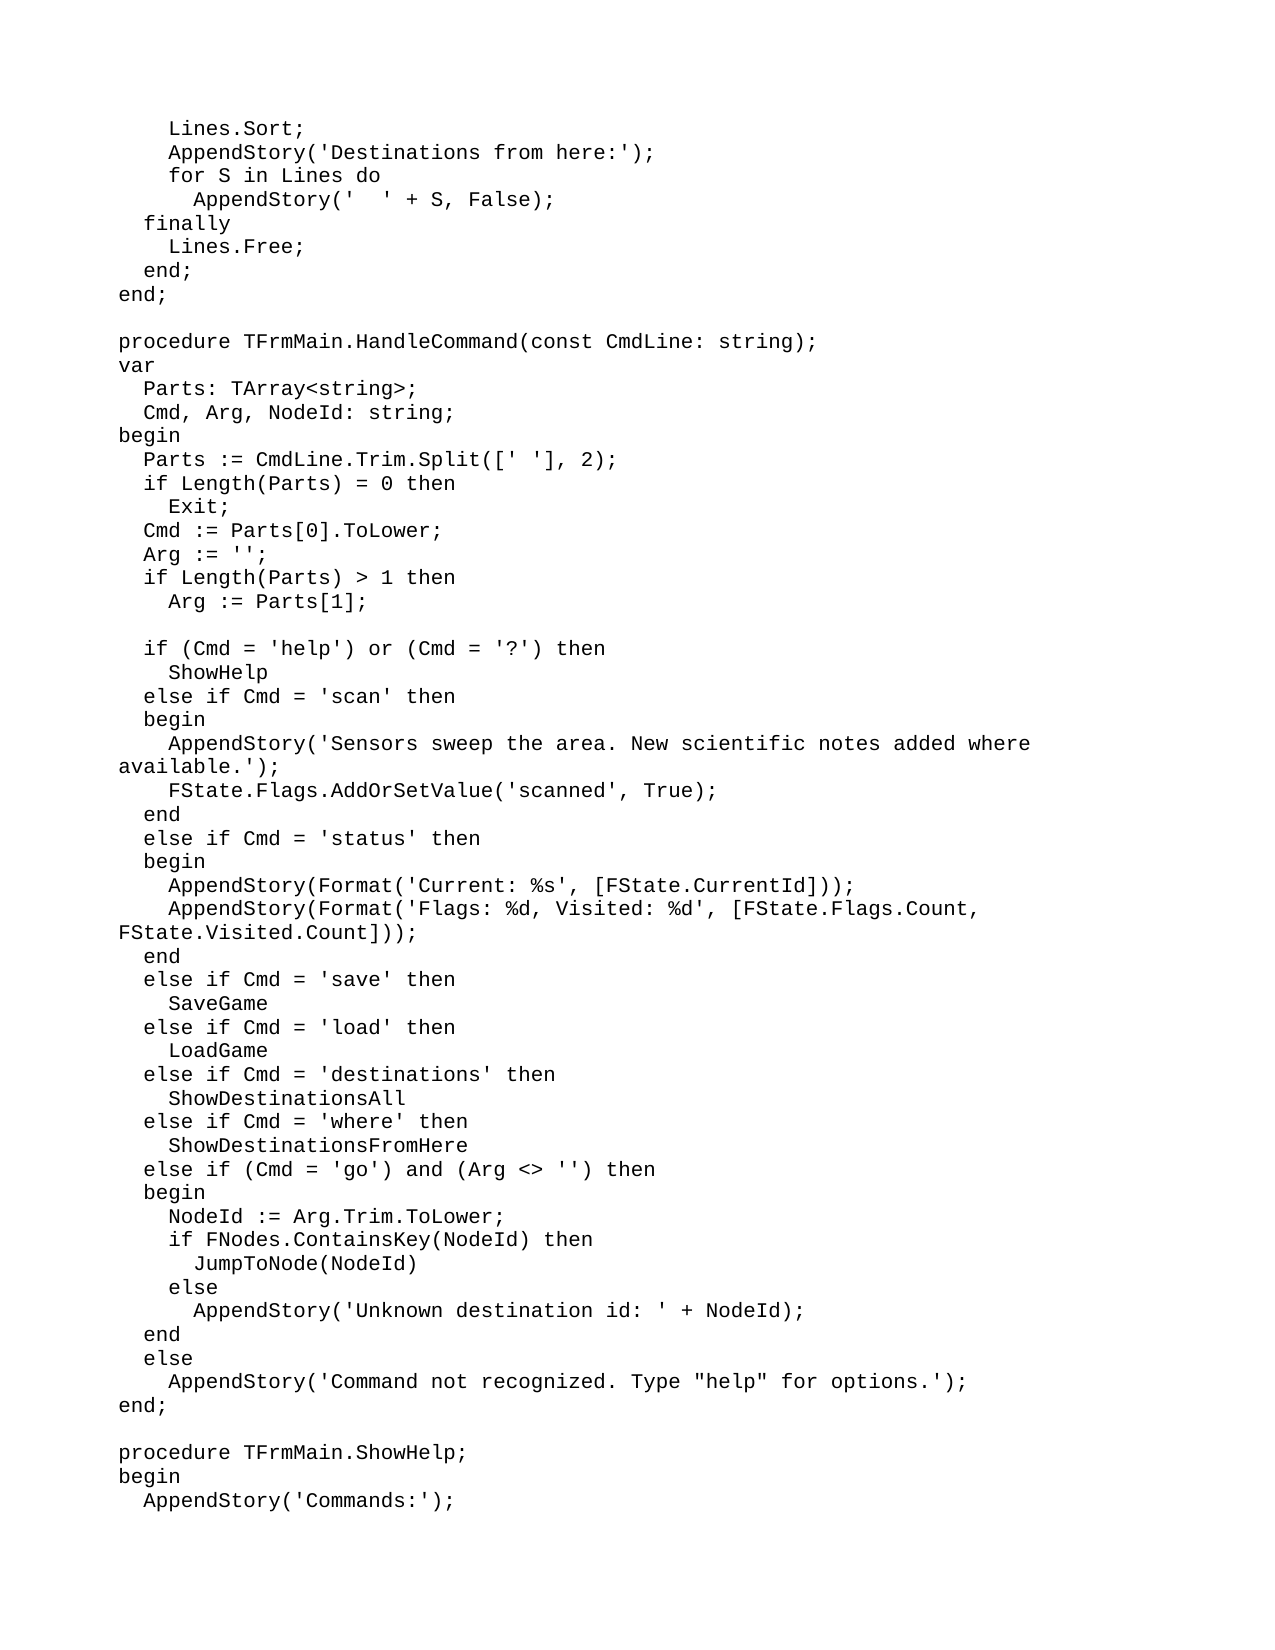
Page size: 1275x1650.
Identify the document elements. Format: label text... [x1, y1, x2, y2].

text Cmd := Parts[0].ToLower; [118, 520, 1157, 544]
text else [118, 1348, 1157, 1371]
text begin [118, 426, 1157, 449]
text begin [118, 709, 1157, 733]
text AppendStory(Format('Flags: %d, Visited: %d', [FState.Flags.Count, FState.Visited.Count])); [118, 898, 1157, 946]
text AppendStory('Sensors sweep the area. New scientific notes added where available.'); [118, 733, 1157, 780]
text else [118, 1277, 1157, 1300]
text Parts := CmdLine.Trim.Split([' '], 2); [118, 449, 1157, 473]
text LoadGame [118, 1040, 1157, 1064]
text ShowDestinationsAll [118, 1088, 1157, 1111]
text NodeId := Arg.Trim.ToLower; [118, 1206, 1157, 1229]
text procedure TFrmMain.HandleCommand(const CmdLine: string); [118, 331, 1157, 354]
text ShowDestinationsFromHere [118, 1135, 1157, 1158]
text Arg := Parts[1]; [118, 591, 1157, 615]
text else if (Cmd = 'go') and (Arg <> '') then [118, 1158, 1157, 1182]
text AppendStory('Commands:'); [118, 1489, 1157, 1513]
text AppendStory(Format('Current: %s', [FState.CurrentId])); [118, 875, 1157, 898]
text end; [118, 260, 1157, 284]
text begin [118, 1182, 1157, 1206]
text AppendStory(' ' + S, False); [118, 189, 1157, 213]
text end; [118, 1395, 1157, 1419]
text AppendStory('Destinations from here:'); [118, 142, 1157, 165]
text JumpToNode(NodeId) [118, 1253, 1157, 1277]
text Exit; [118, 496, 1157, 520]
text finally [118, 213, 1157, 236]
text for S in Lines do [118, 165, 1157, 189]
text ShowHelp [118, 662, 1157, 686]
text Lines.Sort; [118, 118, 1157, 142]
text begin [118, 1466, 1157, 1489]
text SaveGame [118, 993, 1157, 1017]
text else if Cmd = 'load' then [118, 1017, 1157, 1040]
text if (Cmd = 'help') or (Cmd = '?') then [118, 638, 1157, 662]
text var [118, 354, 1157, 378]
text else if Cmd = 'status' then [118, 827, 1157, 851]
text Parts: TArray<string>; [118, 378, 1157, 402]
text Arg := ''; [118, 544, 1157, 567]
text AppendStory('Unknown destination id: ' + NodeId); [118, 1300, 1157, 1324]
text if Length(Parts) > 1 then [118, 567, 1157, 591]
text else if Cmd = 'destinations' then [118, 1064, 1157, 1088]
text begin [118, 851, 1157, 875]
text if FNodes.ContainsKey(NodeId) then [118, 1229, 1157, 1253]
text procedure TFrmMain.ShowHelp; [118, 1442, 1157, 1466]
text Lines.Free; [118, 236, 1157, 260]
text AppendStory('Command not recognized. Type "help" for options.'); [118, 1371, 1157, 1395]
text Cmd, Arg, NodeId: string; [118, 402, 1157, 426]
text else if Cmd = 'scan' then [118, 686, 1157, 709]
text FState.Flags.AddOrSetValue('scanned', True); [118, 780, 1157, 804]
text end [118, 804, 1157, 827]
text end [118, 946, 1157, 969]
text else if Cmd = 'save' then [118, 969, 1157, 993]
text end [118, 1324, 1157, 1348]
text else if Cmd = 'where' then [118, 1111, 1157, 1135]
text end; [118, 284, 1157, 307]
text if Length(Parts) = 0 then [118, 473, 1157, 496]
